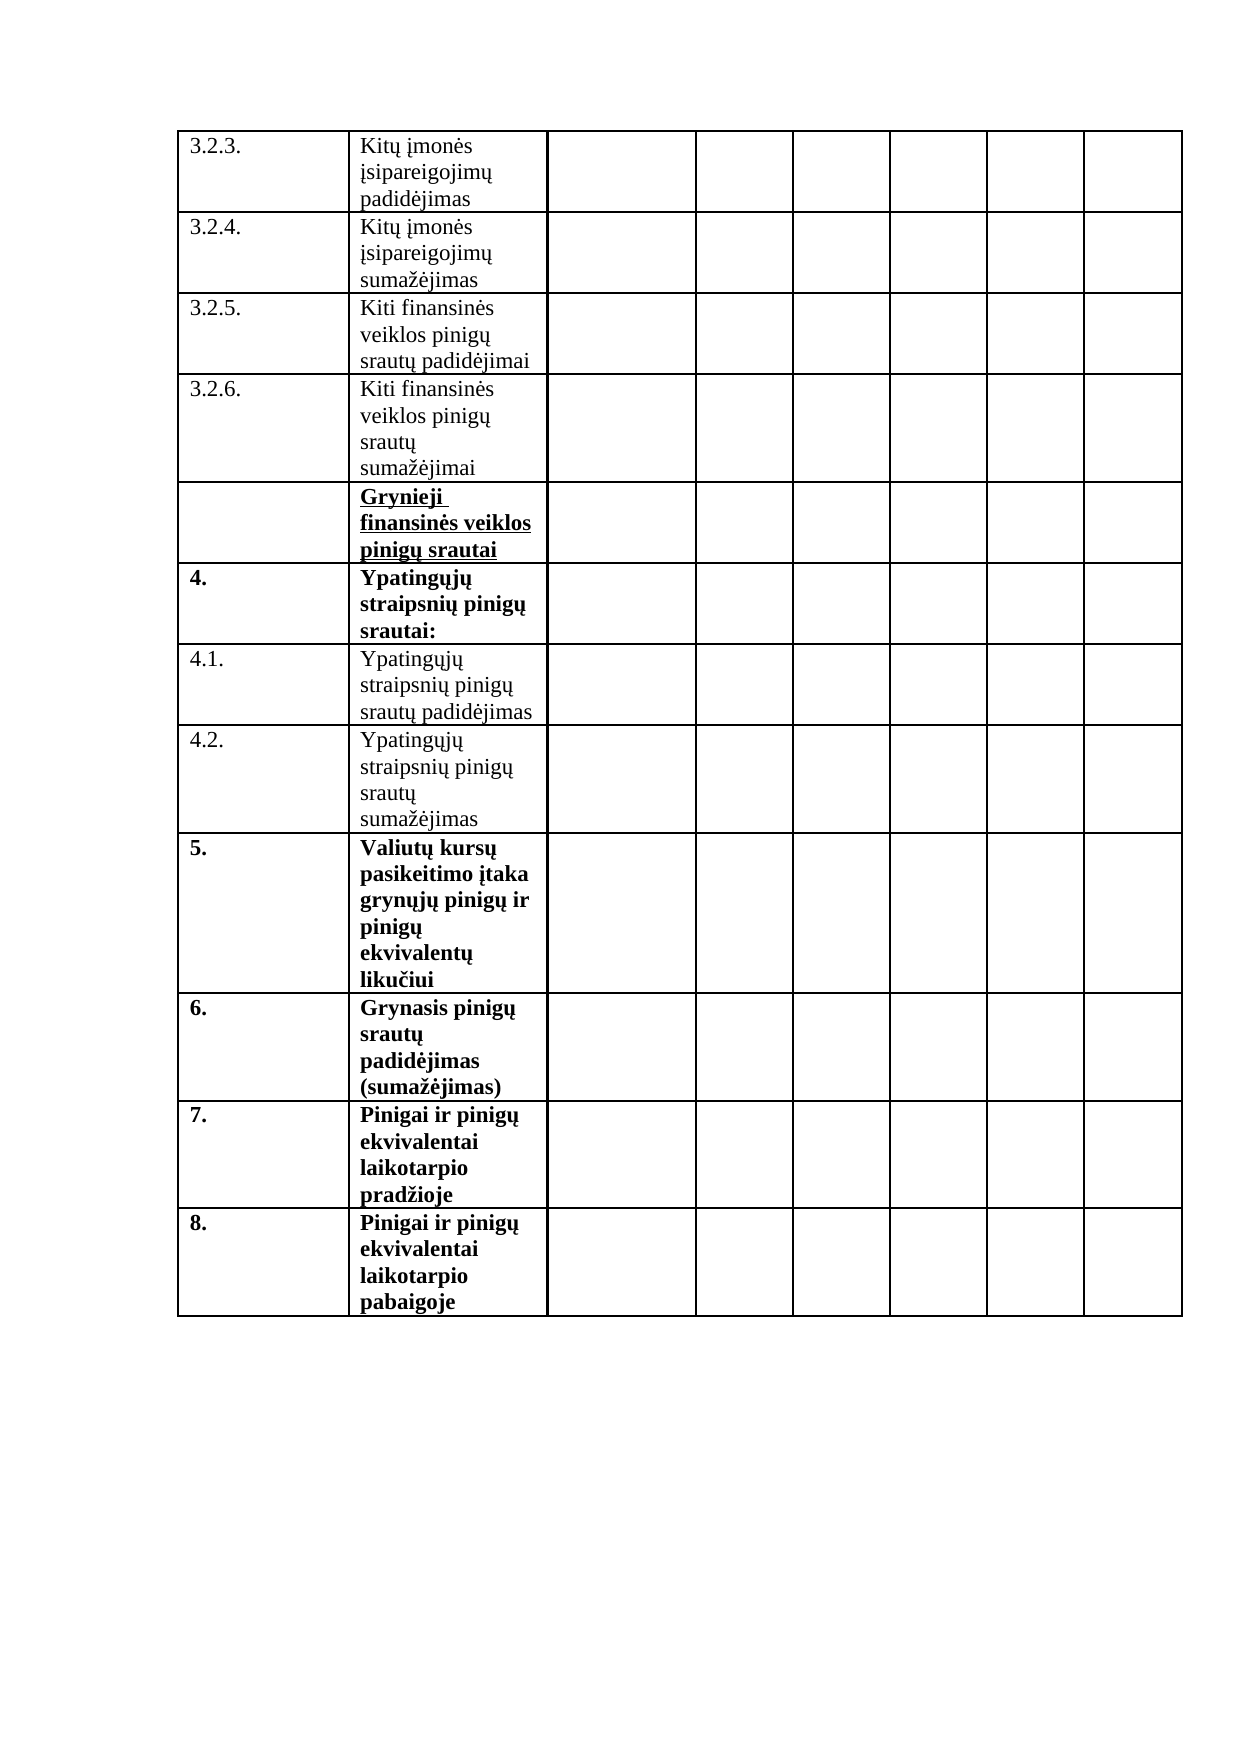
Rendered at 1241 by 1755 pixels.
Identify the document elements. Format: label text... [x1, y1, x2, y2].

table_cell Kiti finansinės veiklos pinigų srautų padidėjimai [350, 294, 546, 373]
table_cell 4.2. [179, 726, 348, 832]
table_cell [697, 483, 792, 562]
table_cell [988, 483, 1083, 562]
table_cell Grynieji finansinės veiklos pinigų srautai [350, 483, 546, 562]
table_cell Ypatingųjų straipsnių pinigų srautų padidėjimas [350, 645, 546, 724]
table_cell [891, 994, 986, 1099]
table_cell [697, 994, 792, 1099]
table_cell [988, 213, 1083, 292]
table_cell Kitų įmonės įsipareigojimų padidėjimas [350, 132, 546, 211]
table_cell [179, 483, 348, 562]
table_cell [549, 564, 695, 643]
table_cell [1085, 1102, 1181, 1207]
table_cell [1085, 132, 1181, 211]
table_cell Valiutų kursų pasikeitimo įtaka grynųjų pinigų ir pinigų ekvivalentų likučiui [350, 834, 546, 992]
table_cell [549, 834, 695, 992]
table_cell [697, 294, 792, 373]
table_cell [1085, 294, 1181, 373]
table_cell [697, 375, 792, 481]
table_cell Grynasis pinigų srautų padidėjimas (sumažėjimas) [350, 994, 546, 1099]
table_cell Ypatingųjų straipsnių pinigų srautai: [350, 564, 546, 643]
table_cell [549, 1102, 695, 1207]
table_cell Pinigai ir pinigų ekvivalentai laikotarpio pradžioje [350, 1102, 546, 1207]
table_cell [794, 1102, 889, 1207]
table_cell [549, 726, 695, 832]
table_cell [1085, 1209, 1181, 1314]
table_cell [988, 132, 1083, 211]
table_cell 3.2.6. [179, 375, 348, 481]
table_cell [1085, 483, 1181, 562]
table_cell [549, 213, 695, 292]
table_cell [697, 834, 792, 992]
table_cell [988, 1102, 1083, 1207]
table_cell [988, 834, 1083, 992]
table_cell [794, 564, 889, 643]
table_cell Ypatingųjų straipsnių pinigų srautų sumažėjimas [350, 726, 546, 832]
table_cell 4.1. [179, 645, 348, 724]
table_cell 6. [179, 994, 348, 1099]
table_cell [891, 375, 986, 481]
table_cell [1085, 994, 1181, 1099]
table_cell Pinigai ir pinigų ekvivalentai laikotarpio pabaigoje [350, 1209, 546, 1314]
table_cell [1085, 834, 1181, 992]
table_cell [891, 294, 986, 373]
table_cell [1085, 645, 1181, 724]
table_cell 3.2.3. [179, 132, 348, 211]
table_cell [549, 132, 695, 211]
table_cell 8. [179, 1209, 348, 1314]
table_cell 5. [179, 834, 348, 992]
table_cell [549, 645, 695, 724]
table_cell [794, 132, 889, 211]
table_cell [1085, 726, 1181, 832]
table_cell [549, 994, 695, 1099]
table_cell [988, 564, 1083, 643]
table_cell [988, 1209, 1083, 1314]
table_cell [697, 1102, 792, 1207]
table_cell 4. [179, 564, 348, 643]
table_cell [794, 213, 889, 292]
table_cell [549, 483, 695, 562]
table_cell [988, 375, 1083, 481]
table_cell Kiti finansinės veiklos pinigų srautų sumažėjimai [350, 375, 546, 481]
table_cell [891, 483, 986, 562]
table_cell [891, 1209, 986, 1314]
table_cell [794, 645, 889, 724]
table_cell [794, 1209, 889, 1314]
table_cell [891, 834, 986, 992]
table_cell [988, 294, 1083, 373]
table_cell [794, 294, 889, 373]
table_cell [891, 213, 986, 292]
table_cell [891, 645, 986, 724]
table_cell [891, 132, 986, 211]
table_cell [794, 483, 889, 562]
table_cell [988, 726, 1083, 832]
table_cell [697, 1209, 792, 1314]
table_cell [1085, 213, 1181, 292]
table_cell [891, 1102, 986, 1207]
table_cell 3.2.4. [179, 213, 348, 292]
table_cell 3.2.5. [179, 294, 348, 373]
table_cell [794, 375, 889, 481]
table_cell [697, 645, 792, 724]
table_cell [697, 564, 792, 643]
table_cell [697, 213, 792, 292]
table_cell [794, 726, 889, 832]
table_cell 7. [179, 1102, 348, 1207]
table_cell Kitų įmonės įsipareigojimų sumažėjimas [350, 213, 546, 292]
table_cell [891, 564, 986, 643]
table_cell [697, 726, 792, 832]
table_cell [794, 834, 889, 992]
table_cell [794, 994, 889, 1099]
table_cell [988, 645, 1083, 724]
table_cell [549, 375, 695, 481]
table_cell [1085, 564, 1181, 643]
table_cell [1085, 375, 1181, 481]
table_cell [988, 994, 1083, 1099]
table_cell [891, 726, 986, 832]
table_cell [697, 132, 792, 211]
table_cell [549, 294, 695, 373]
table_cell [549, 1209, 695, 1314]
